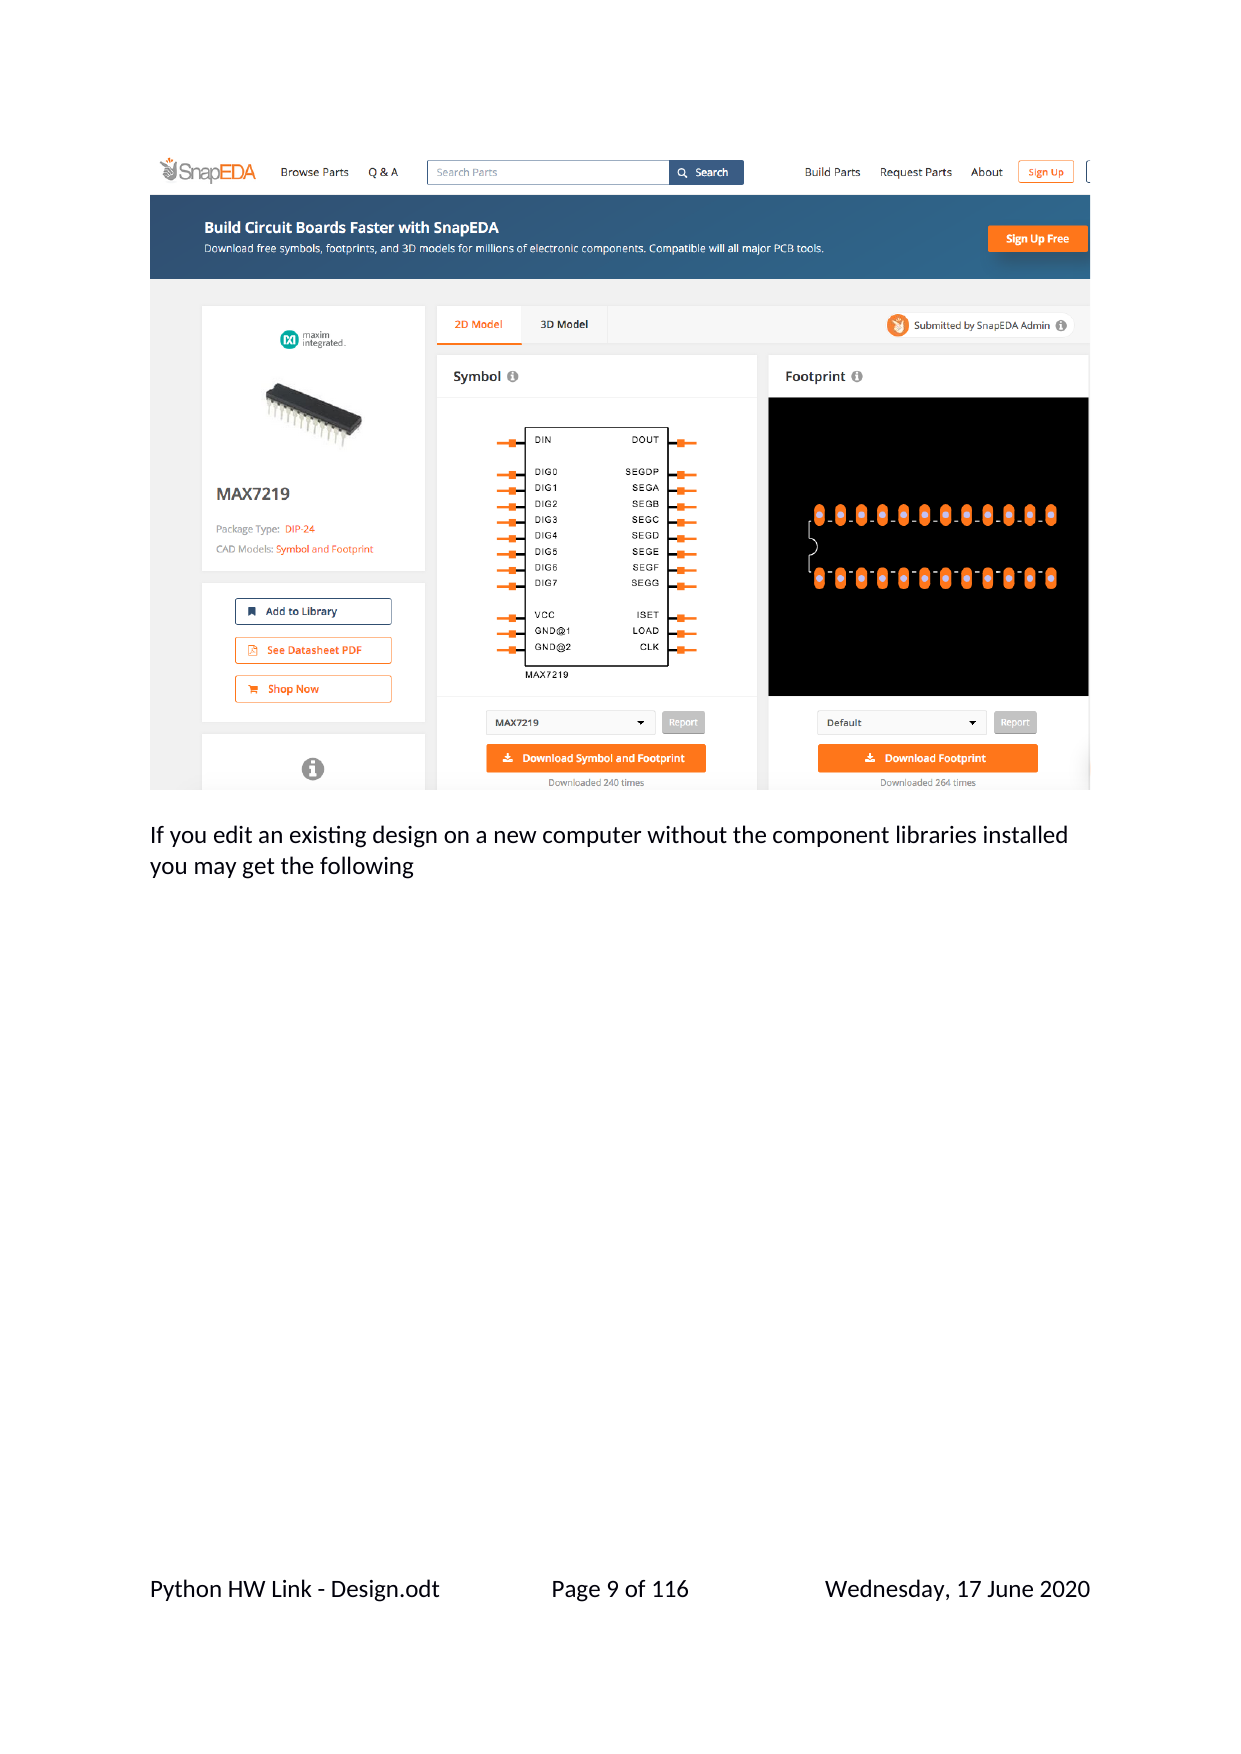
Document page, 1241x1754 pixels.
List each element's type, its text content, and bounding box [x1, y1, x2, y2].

picture [150, 150, 1091, 790]
text If you edit an existing design on a new computer without the component libraries installed you may get the following [150, 820, 1090, 881]
